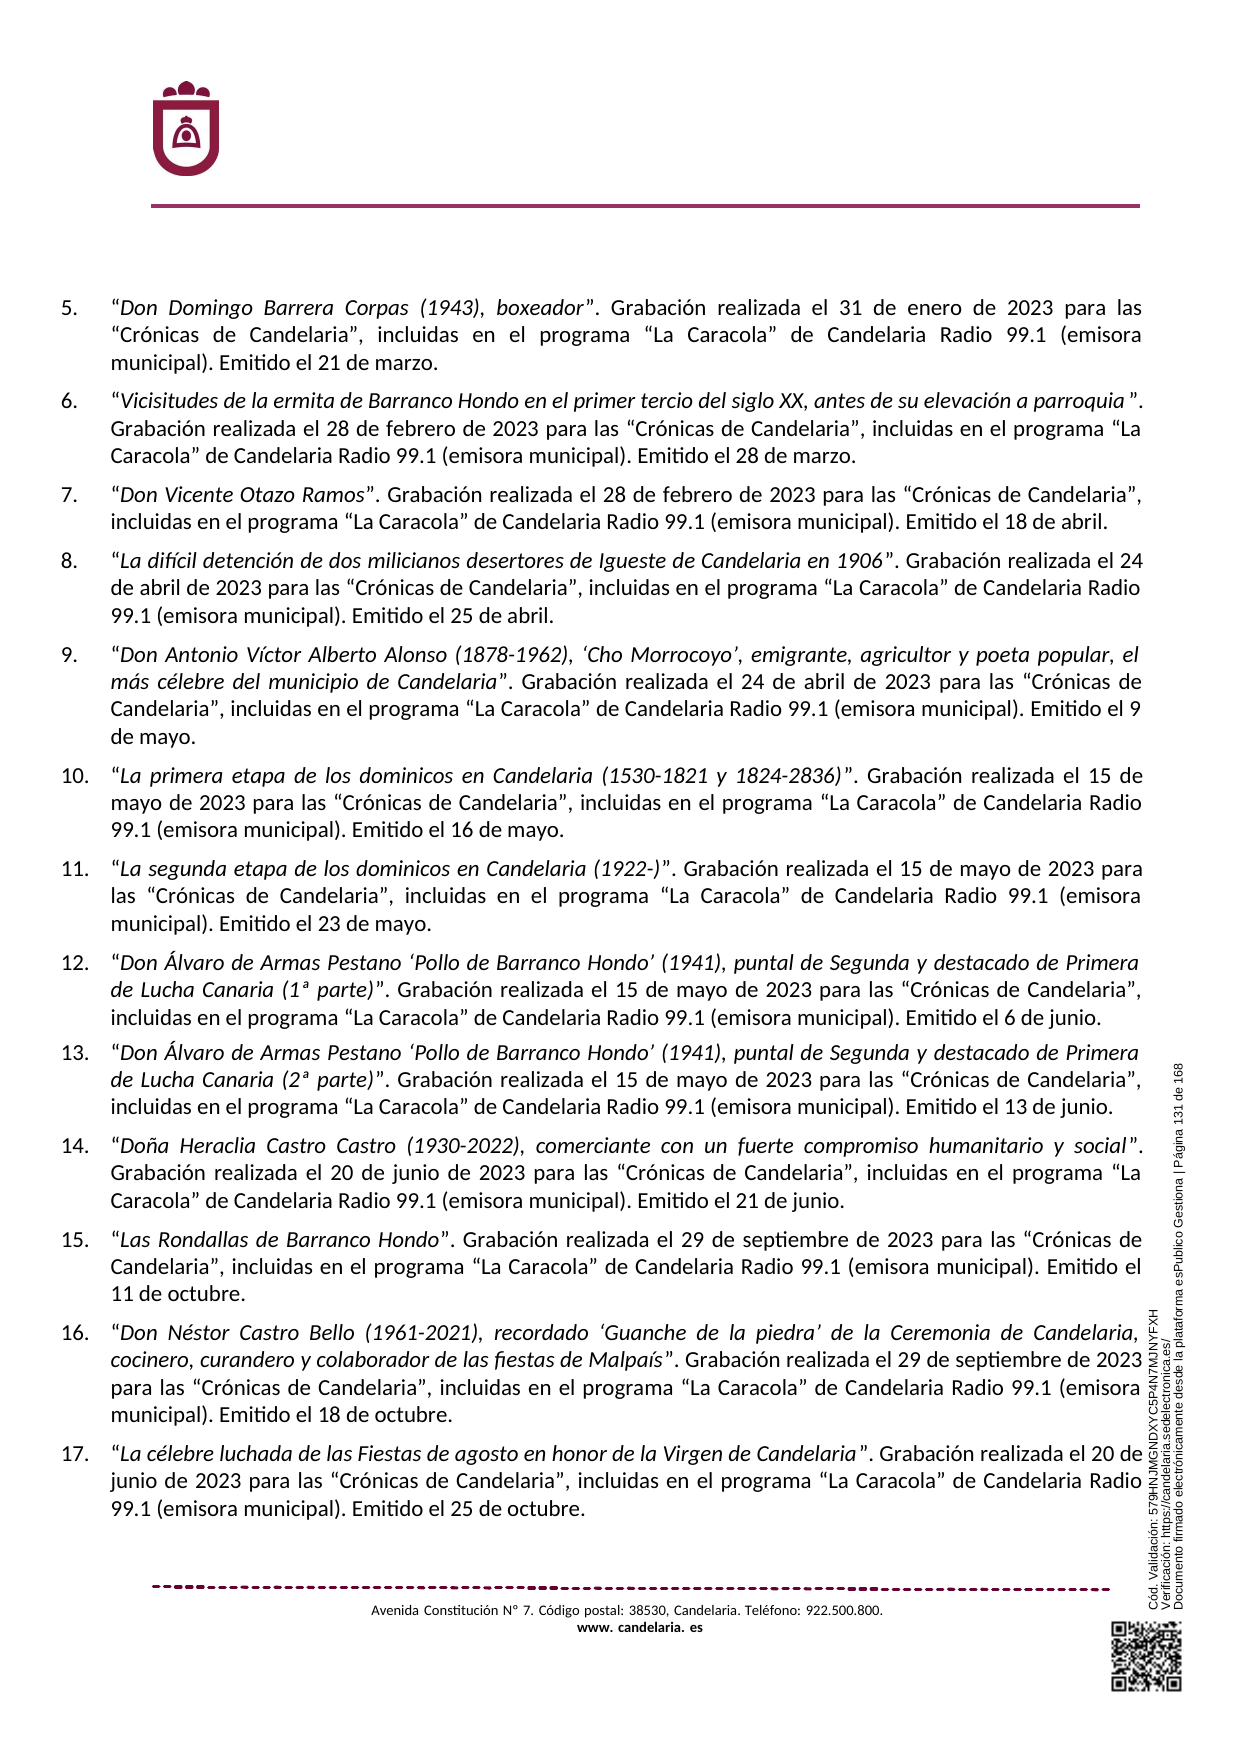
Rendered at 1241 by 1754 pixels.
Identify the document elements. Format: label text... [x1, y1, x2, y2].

list “La difícil detención de dos milicianos desertores de Igueste de Candelaria en 1906”. Grabación realizada el 24 de abril de 2023 para las “Crónicas de Candelaria”, incluidas en el programa “La Caracola” de Candelaria Radio 99.1 (emisora municipal). Emitido el 25 de abril. [61, 547, 1144, 629]
list “Don Álvaro de Armas Pestano ‘Pollo de Barranco Hondo’ (1941), puntal de Segunda y destacado de Primera de Lucha Canaria (2ª parte)”. Grabación realizada el 15 de mayo de 2023 para las “Crónicas de Candelaria”, incluidas en el programa “La Caracola” de Candelaria Radio 99.1 (emisora municipal). Emitido el 13 de junio. [61, 1038, 1144, 1121]
list “La célebre luchada de las Fiestas de agosto en honor de la Virgen de Candelaria”. Grabación realizada el 20 de junio de 2023 para las “Crónicas de Candelaria”, incluidas en el programa “La Caracola” de Candelaria Radio 99.1 (emisora municipal). Emitido el 25 de octubre. [61, 1440, 1144, 1522]
list “Las Rondallas de Barranco Hondo”. Grabación realizada el 29 de septiembre de 2023 para las “Crónicas de Candelaria”, incluidas en el programa “La Caracola” de Candelaria Radio 99.1 (emisora municipal). Emitido el 11 de octubre. [61, 1225, 1144, 1308]
list “Don Antonio Víctor Alberto Alonso (1878-1962), ‘Cho Morrocoyo’, emigrante, agricultor y poeta popular, el más célebre del municipio de Candelaria”. Grabación realizada el 24 de abril de 2023 para las “Crónicas de Candelaria”, incluidas en el programa “La Caracola” de Candelaria Radio 99.1 (emisora municipal). Emitido el 9 de mayo. [61, 640, 1144, 750]
list “Don Domingo Barrera Corpas (1943), boxeador”. Grabación realizada el 31 de enero de 2023 para las “Crónicas de Candelaria”, incluidas en el programa “La Caracola” de Candelaria Radio 99.1 (emisora municipal). Emitido el 21 de marzo. [61, 293, 1144, 376]
list “La primera etapa de los dominicos en Candelaria (1530-1821 y 1824-2836)”. Grabación realizada el 15 de mayo de 2023 para las “Crónicas de Candelaria”, incluidas en el programa “La Caracola” de Candelaria Radio 99.1 (emisora municipal). Emitido el 16 de mayo. [61, 761, 1144, 843]
list “Vicisitudes de la ermita de Barranco Hondo en el primer tercio del siglo XX, antes de su elevación a parroquia”. Grabación realizada el 28 de febrero de 2023 para las “Crónicas de Candelaria”, incluidas en el programa “La Caracola” de Candelaria Radio 99.1 (emisora municipal). Emitido el 28 de marzo. [61, 387, 1144, 469]
list “Don Álvaro de Armas Pestano ‘Pollo de Barranco Hondo’ (1941), puntal de Segunda y destacado de Primera de Lucha Canaria (1ª parte)”. Grabación realizada el 15 de mayo de 2023 para las “Crónicas de Candelaria”, incluidas en el programa “La Caracola” de Candelaria Radio 99.1 (emisora municipal). Emitido el 6 de junio. [61, 948, 1144, 1031]
list “La segunda etapa de los dominicos en Candelaria (1922-)”. Grabación realizada el 15 de mayo de 2023 para las “Crónicas de Candelaria”, incluidas en el programa “La Caracola” de Candelaria Radio 99.1 (emisora municipal). Emitido el 23 de mayo. [61, 855, 1144, 937]
list “Doña Heraclia Castro Castro (1930-2022), comerciante con un fuerte compromiso humanitario y social”. Grabación realizada el 20 de junio de 2023 para las “Crónicas de Candelaria”, incluidas en el programa “La Caracola” de Candelaria Radio 99.1 (emisora municipal). Emitido el 21 de junio. [61, 1132, 1144, 1214]
list “Don Néstor Castro Bello (1961-2021), recordado ‘Guanche de la piedra’ de la Ceremonia de Candelaria, cocinero, curandero y colaborador de las fiestas de Malpaís”. Grabación realizada el 29 de septiembre de 2023 para las “Crónicas de Candelaria”, incluidas en el programa “La Caracola” de Candelaria Radio 99.1 (emisora municipal). Emitido el 18 de octubre. [61, 1319, 1144, 1429]
list “Don Vicente Otazo Ramos”. Grabación realizada el 28 de febrero de 2023 para las “Crónicas de Candelaria”, incluidas en el programa “La Caracola” de Candelaria Radio 99.1 (emisora municipal). Emitido el 18 de abril. [61, 481, 1144, 535]
